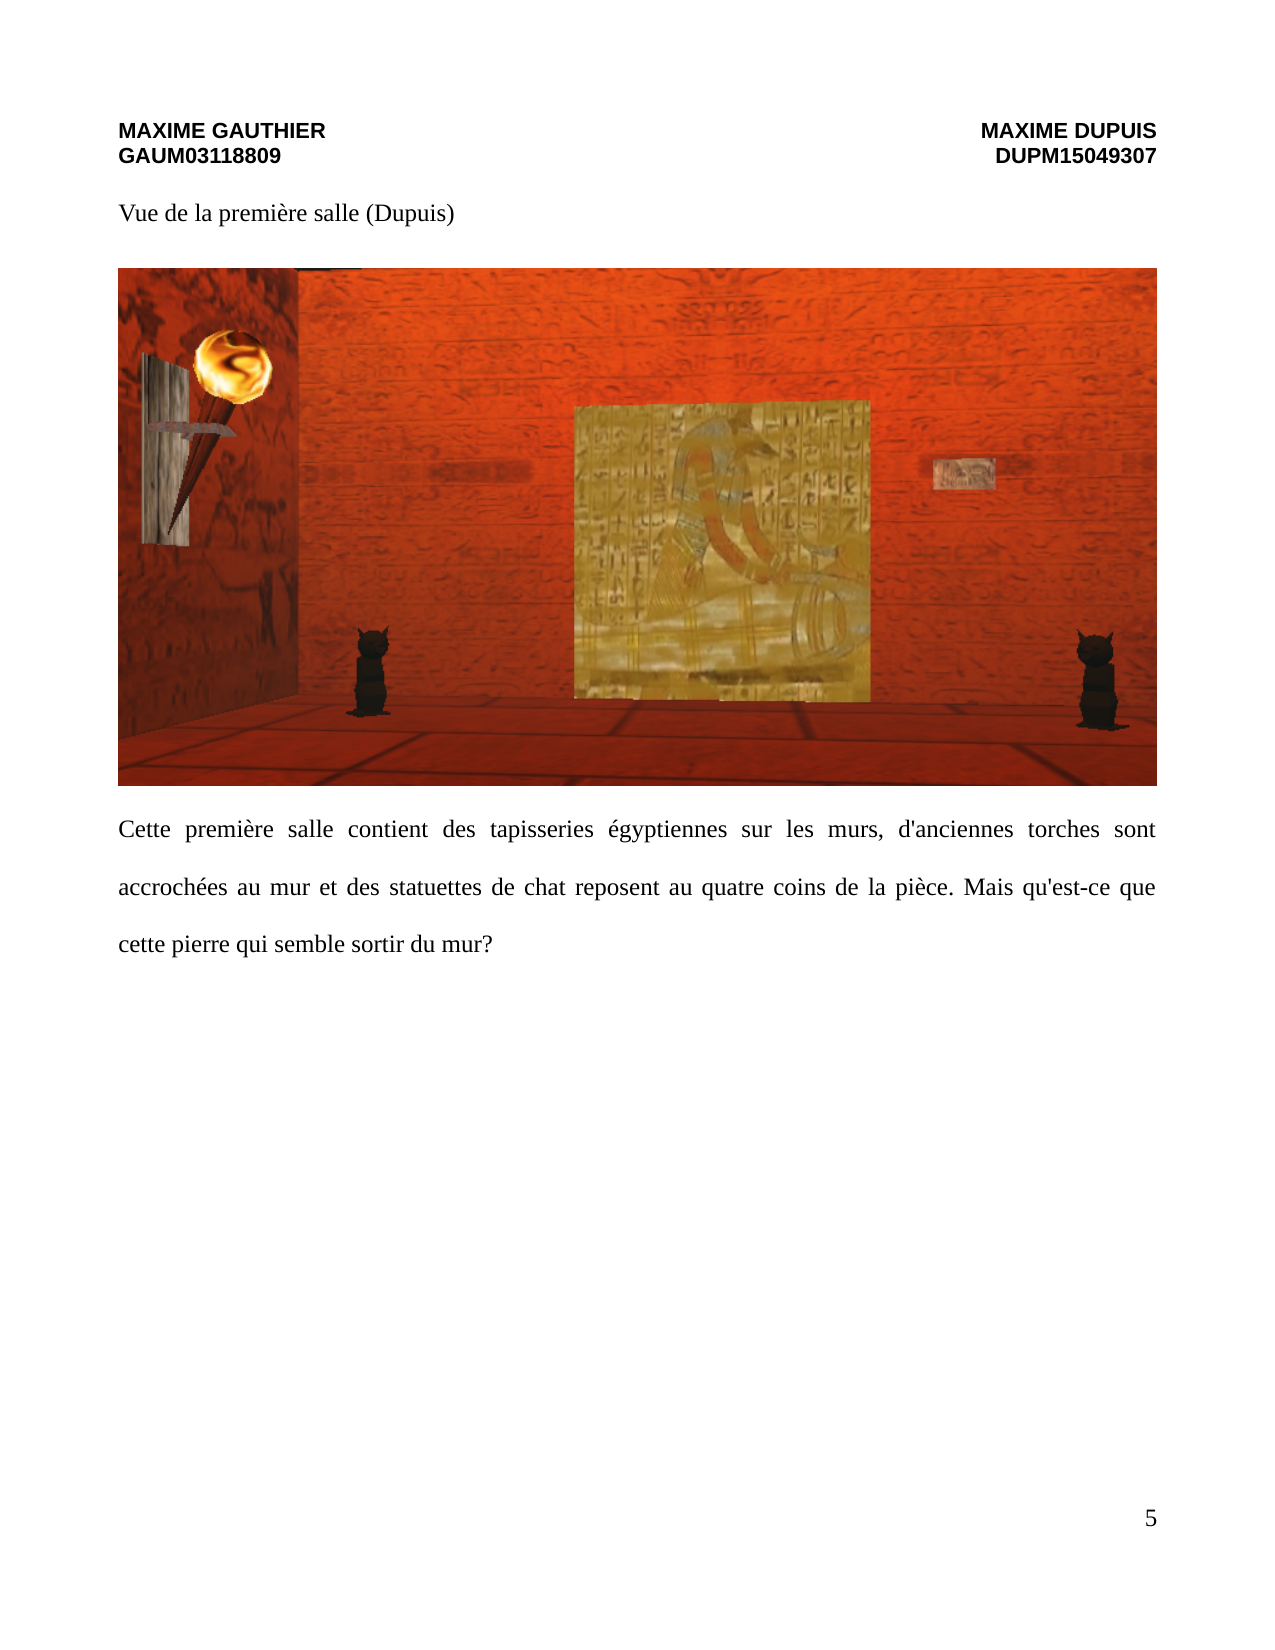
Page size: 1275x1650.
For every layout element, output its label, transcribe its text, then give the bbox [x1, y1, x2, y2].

text Vue de la première salle (Dupuis) [118, 198, 1157, 227]
text Cette première salle contient des tapisseries égyptiennes sur les murs, d'anciennes torches sont accrochées au mur et des statuettes de chat reposent au quatre coins de la pièce. Mais qu'est-ce que cette pierre qui semble sortir du mur? [118, 786, 1157, 958]
